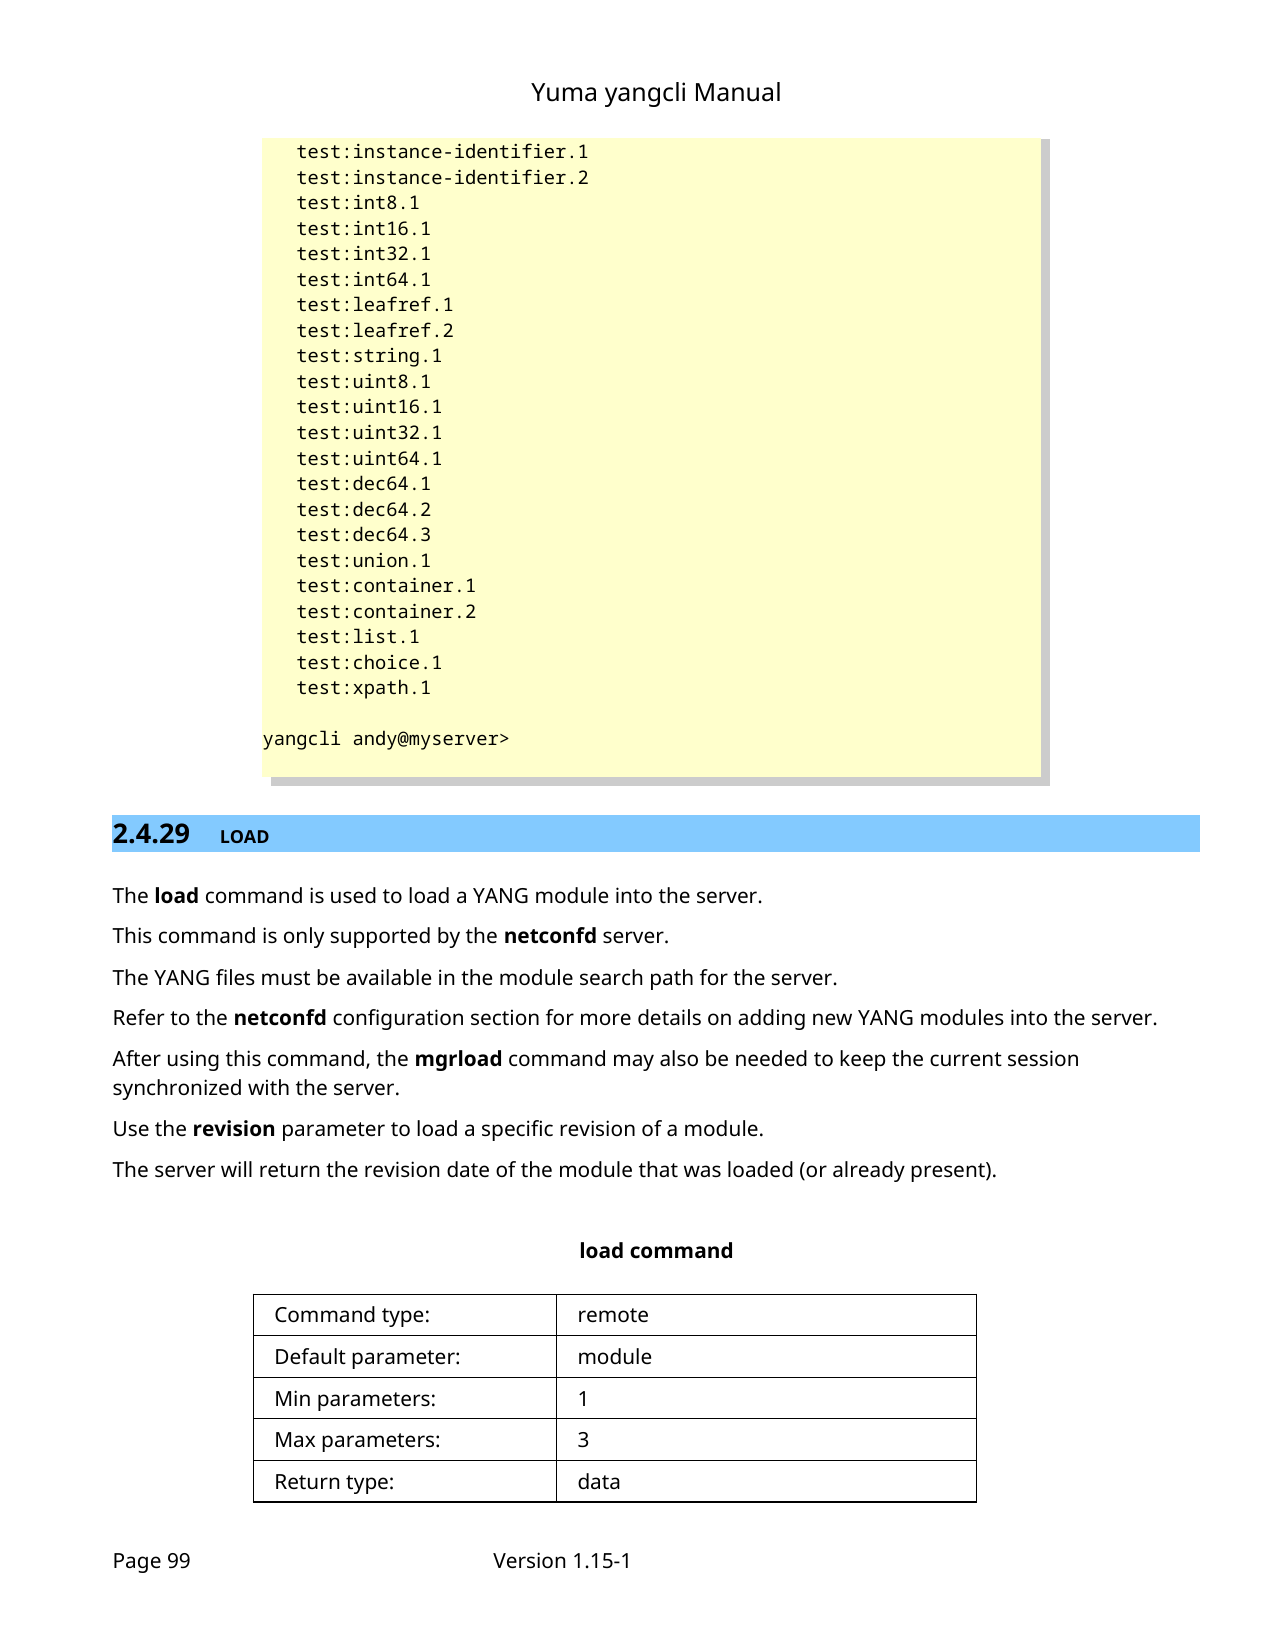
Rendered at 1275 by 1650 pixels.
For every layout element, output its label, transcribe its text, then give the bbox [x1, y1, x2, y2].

table_cell 1 [557, 1378, 976, 1418]
text test:dec64.3 [262, 521, 1041, 547]
table_cell Default parameter: [254, 1336, 556, 1377]
subtitle load command [127, 1237, 1185, 1265]
table_cell data [557, 1461, 976, 1501]
text test:uint32.1 [262, 419, 1041, 445]
text Refer to the netconfd configuration section for more details on adding new YANG modules into the server. [112, 1003, 1200, 1032]
text Use the revision parameter to load a specific revision of a module. [112, 1114, 1200, 1142]
table_cell Min parameters: [254, 1378, 556, 1418]
text test:instance-identifier.2 [262, 164, 1041, 189]
text test:container.1 [262, 572, 1041, 598]
text test:dec64.2 [262, 496, 1041, 521]
table_cell 3 [557, 1419, 976, 1460]
text test:uint16.1 [262, 394, 1041, 419]
text test:string.1 [262, 343, 1041, 368]
text test:xpath.1 [262, 674, 1041, 700]
text test:int32.1 [262, 241, 1041, 266]
text test:list.1 [262, 623, 1041, 649]
subtitle load [112, 815, 1200, 852]
text The YANG files must be available in the module search path for the server. [112, 963, 1200, 991]
text test:instance-identifier.1 [262, 138, 1041, 164]
text This command is only supported by the netconfd server. [112, 922, 1200, 950]
text test:choice.1 [262, 649, 1041, 674]
text yangcli andy@myserver> [262, 726, 1041, 751]
text test:int64.1 [262, 266, 1041, 292]
text test:container.2 [262, 598, 1041, 623]
text The server will return the revision date of the module that was loaded (or already present). [112, 1155, 1200, 1183]
text test:union.1 [262, 547, 1041, 572]
table_header remote [557, 1295, 976, 1335]
table_cell module [557, 1336, 976, 1377]
text After using this command, the mgrload command may also be needed to keep the current session synchronized with the server. [112, 1044, 1200, 1101]
text test:dec64.1 [262, 470, 1041, 496]
text test:leafref.2 [262, 317, 1041, 343]
text test:leafref.1 [262, 292, 1041, 317]
text test:uint8.1 [262, 368, 1041, 394]
table_cell Return type: [254, 1461, 556, 1501]
text test:uint64.1 [262, 445, 1041, 470]
text test:int16.1 [262, 215, 1041, 241]
text The load command is used to load a YANG module into the server. [112, 881, 1200, 909]
table_header Command type: [254, 1295, 556, 1335]
table_cell Max parameters: [254, 1419, 556, 1460]
text test:int8.1 [262, 189, 1041, 215]
